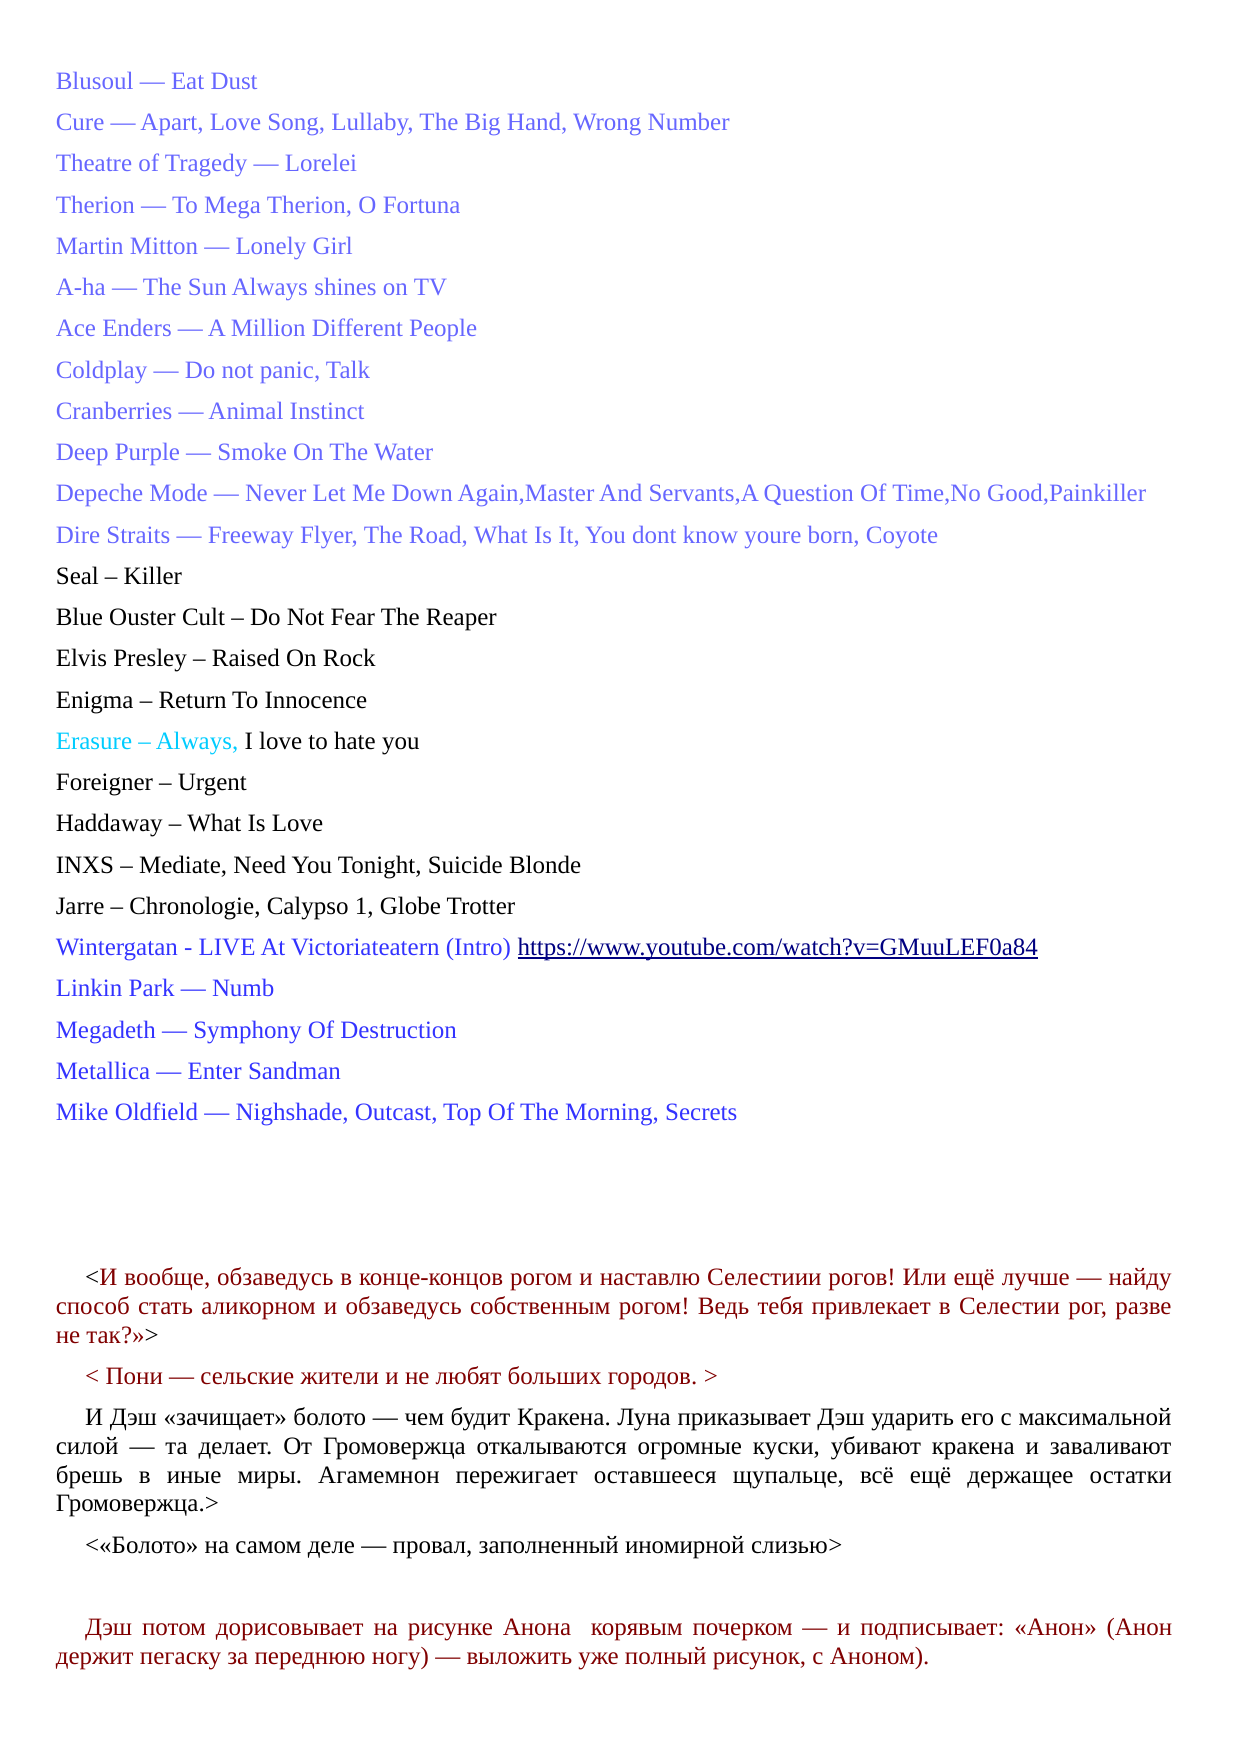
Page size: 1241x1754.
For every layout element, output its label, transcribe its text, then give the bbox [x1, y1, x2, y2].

text Metallica — Enter Sandman [56, 1056, 1173, 1085]
text И Дэш «зачищает» болото — чем будит Кракена. Луна приказывает Дэш ударить его с максимальной силой — та делает. От Громовержца откалываются огромные куски, убивают кракена и заваливают брешь в иные миры. Агамемнон пережигает оставшееся щупальце, всё ещё держащее остатки Громовержца.> [56, 1402, 1173, 1517]
text Elvis Presley – Raised On Rock [56, 643, 1173, 672]
text Megadeth — Symphony Of Destruction [56, 1015, 1173, 1043]
text Дэш потом дорисовывает на рисунке Анона корявым почерком — и подписывает: «Анон» (Анон держит пегаску за переднюю ногу) — выложить уже полный рисунок, с Аноном). [56, 1612, 1173, 1670]
text Depeche Mode — Never Let Me Down Again,Master And Servants,A Question Of Time,No Good,Painkiller [56, 478, 1173, 507]
text Haddaway – What Is Love [56, 808, 1173, 837]
text Blusoul — Eat Dust [56, 66, 1173, 95]
text Cure — Apart, Love Song, Lullaby, The Big Hand, Wrong Number [56, 107, 1173, 136]
text Ace Enders — A Million Different People [56, 313, 1173, 342]
text Linkin Park — Numb [56, 973, 1173, 1002]
text Martin Mitton — Lonely Girl [56, 231, 1173, 260]
text Mike Oldfield — Nighshade, Outcast, Top Of The Morning, Secrets [56, 1097, 1173, 1126]
text < Пони — сельские жители и не любят больших городов. > [56, 1361, 1173, 1390]
text Erasure – Always, I love to hate you [56, 726, 1173, 755]
text <И вообще, обзаведусь в конце-концов рогом и наставлю Селестиии рогов! Или ещё лучше — найду способ стать аликорном и обзаведусь собственным рогом! Ведь тебя привлекает в Селестии рог, разве не так?»> [56, 1262, 1173, 1348]
text <«Болото» на самом деле — провал, заполненный иномирной слизью> [56, 1530, 1173, 1558]
text Jarre – Chronologie, Calypso 1, Globe Trotter [56, 891, 1173, 920]
text Deep Purple — Smoke On The Water [56, 437, 1173, 466]
text Cranberries — Animal Instinct [56, 396, 1173, 425]
text Coldplay — Do not panic, Talk [56, 355, 1173, 383]
text Dire Straits — Freeway Flyer, The Road, What Is It, You dont know youre born, Coyote [56, 520, 1173, 548]
text Seal – Killer [56, 561, 1173, 590]
text Foreigner – Urgent [56, 767, 1173, 796]
text Blue Ouster Cult – Do Not Fear The Reaper [56, 602, 1173, 631]
text Wintergatan - LIVE At Victoriateatern (Intro) https://www.youtube.com/watch?v=GMuuLEF0a84 [56, 932, 1173, 961]
text INXS – Mediate, Need You Tonight, Suicide Blonde [56, 850, 1173, 878]
text Enigma – Return To Innocence [56, 685, 1173, 713]
text Theatre of Tragedy — Lorelei [56, 148, 1173, 177]
text Therion — To Mega Therion, O Fortuna [56, 190, 1173, 218]
text A-ha — The Sun Always shines on TV [56, 272, 1173, 301]
